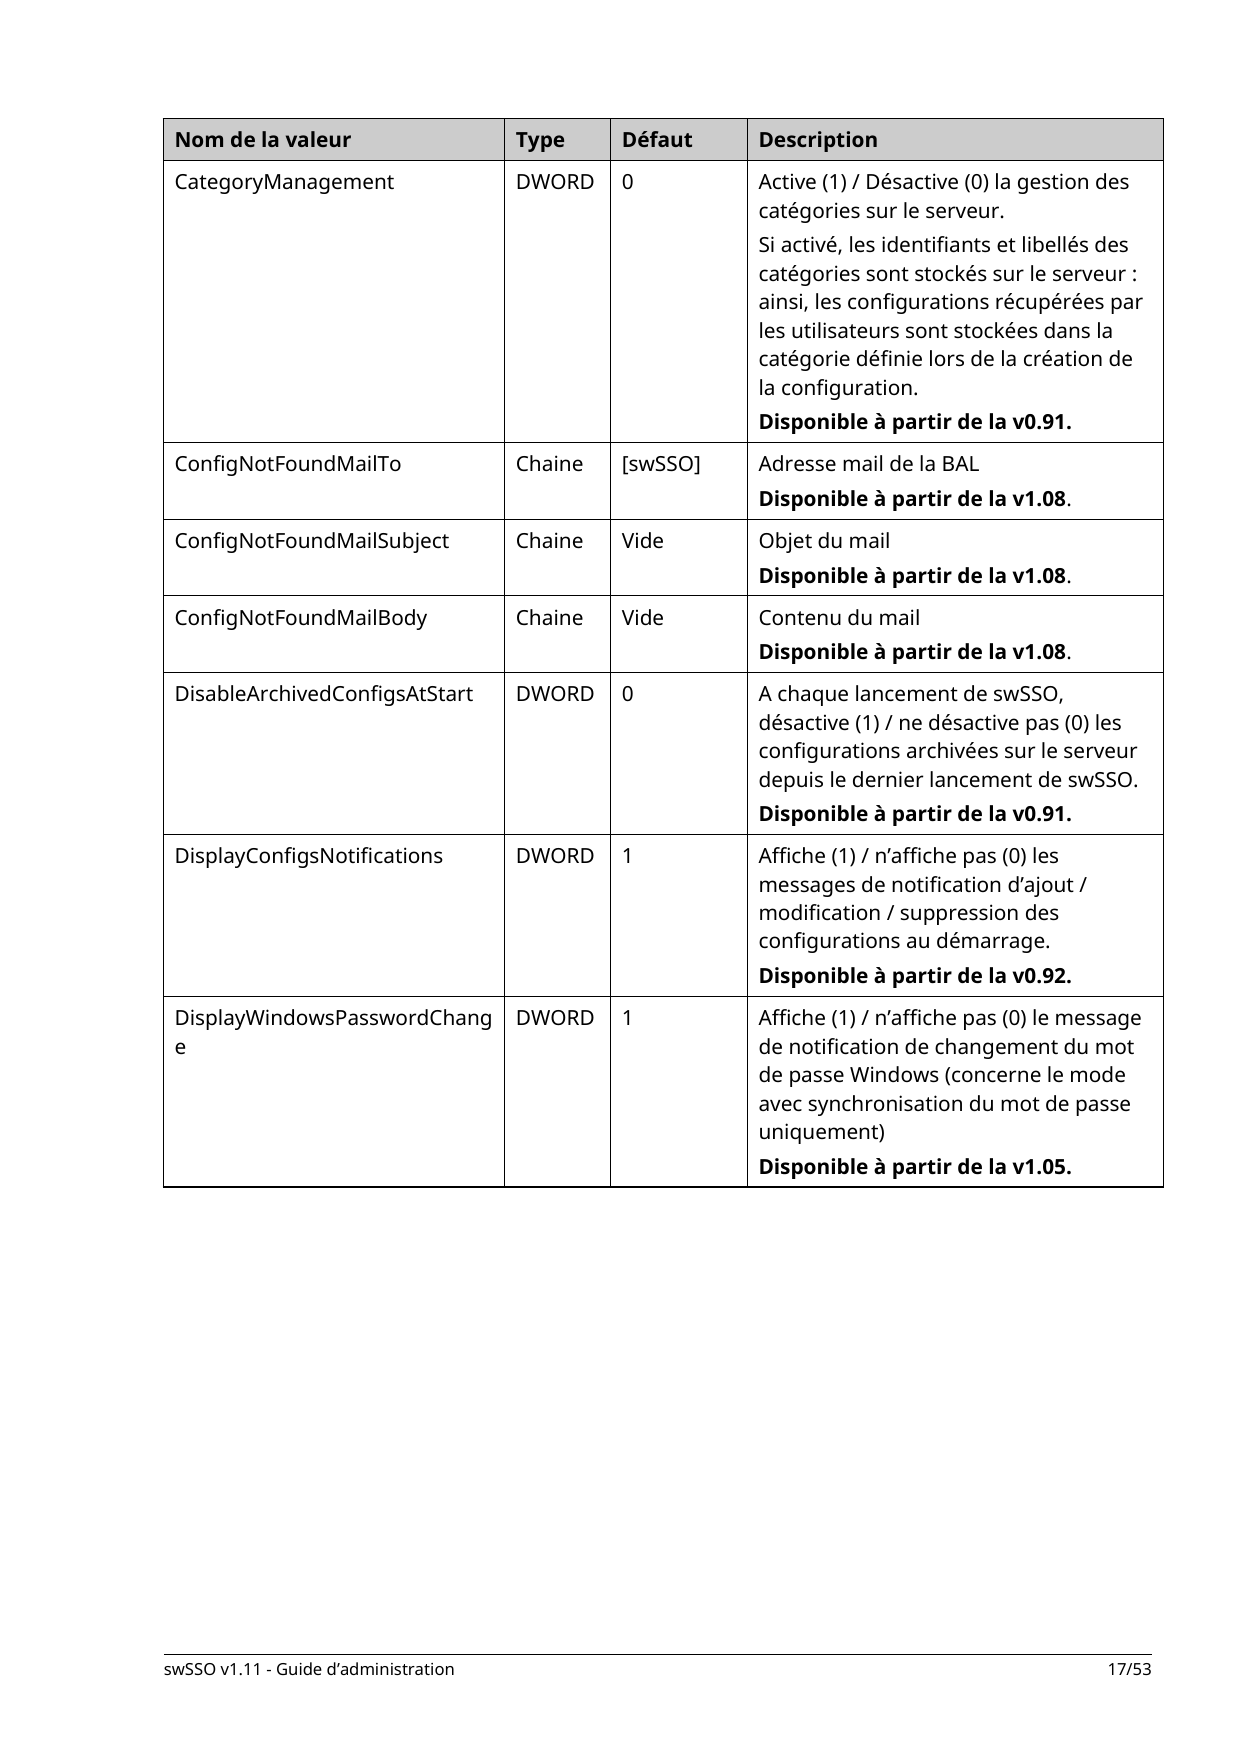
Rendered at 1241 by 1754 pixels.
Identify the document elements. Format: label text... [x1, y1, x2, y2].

table_header Type [505, 119, 610, 160]
table_cell 1 [611, 997, 747, 1186]
table_header Description [748, 119, 1163, 160]
table_cell Chaine [505, 520, 610, 595]
table_cell DWORD [505, 835, 610, 996]
table_cell ConfigNotFoundMailSubject [164, 520, 504, 595]
table_cell Chaine [505, 443, 610, 519]
table_header Nom de la valeur [164, 119, 504, 160]
table_cell Contenu du mail Disponible à partir de la v1.08. [748, 596, 1163, 672]
table_header Défaut [611, 119, 747, 160]
table_cell DWORD [505, 673, 610, 834]
table_cell Active (1) / Désactive (0) la gestion des catégories sur le serveur. Si activé, les identifiants et libellés des catégories sont stockés sur le serveur : ainsi, les configurations récupérées par les utilisateurs sont stockées dans la catégorie définie lors de la création de la configuration. Disponible à partir de la v0.91. [748, 161, 1163, 442]
table_cell Affiche (1) / n’affiche pas (0) les messages de notification d’ajout / modification / suppression des configurations au démarrage. Disponible à partir de la v0.92. [748, 835, 1163, 996]
table_cell Vide [611, 520, 747, 595]
table_cell ConfigNotFoundMailBody [164, 596, 504, 672]
table_cell 0 [611, 161, 747, 442]
table_cell DisableArchivedConfigsAtStart [164, 673, 504, 834]
table_cell DWORD [505, 997, 610, 1186]
table_cell Objet du mail Disponible à partir de la v1.08. [748, 520, 1163, 595]
table_cell [swSSO] [611, 443, 747, 519]
table_cell Chaine [505, 596, 610, 672]
table_cell Affiche (1) / n’affiche pas (0) le message de notification de changement du mot de passe Windows (concerne le mode avec synchronisation du mot de passe uniquement) Disponible à partir de la v1.05. [748, 997, 1163, 1186]
table_cell DWORD [505, 161, 610, 442]
table_cell 0 [611, 673, 747, 834]
table_cell A chaque lancement de swSSO, désactive (1) / ne désactive pas (0) les configurations archivées sur le serveur depuis le dernier lancement de swSSO. Disponible à partir de la v0.91. [748, 673, 1163, 834]
table_cell CategoryManagement [164, 161, 504, 442]
table_cell DisplayConfigsNotifications [164, 835, 504, 996]
table_cell Adresse mail de la BAL Disponible à partir de la v1.08. [748, 443, 1163, 519]
table_cell ConfigNotFoundMailTo [164, 443, 504, 519]
table_cell 1 [611, 835, 747, 996]
table_cell Vide [611, 596, 747, 672]
table_cell DisplayWindowsPasswordChange [164, 997, 504, 1186]
